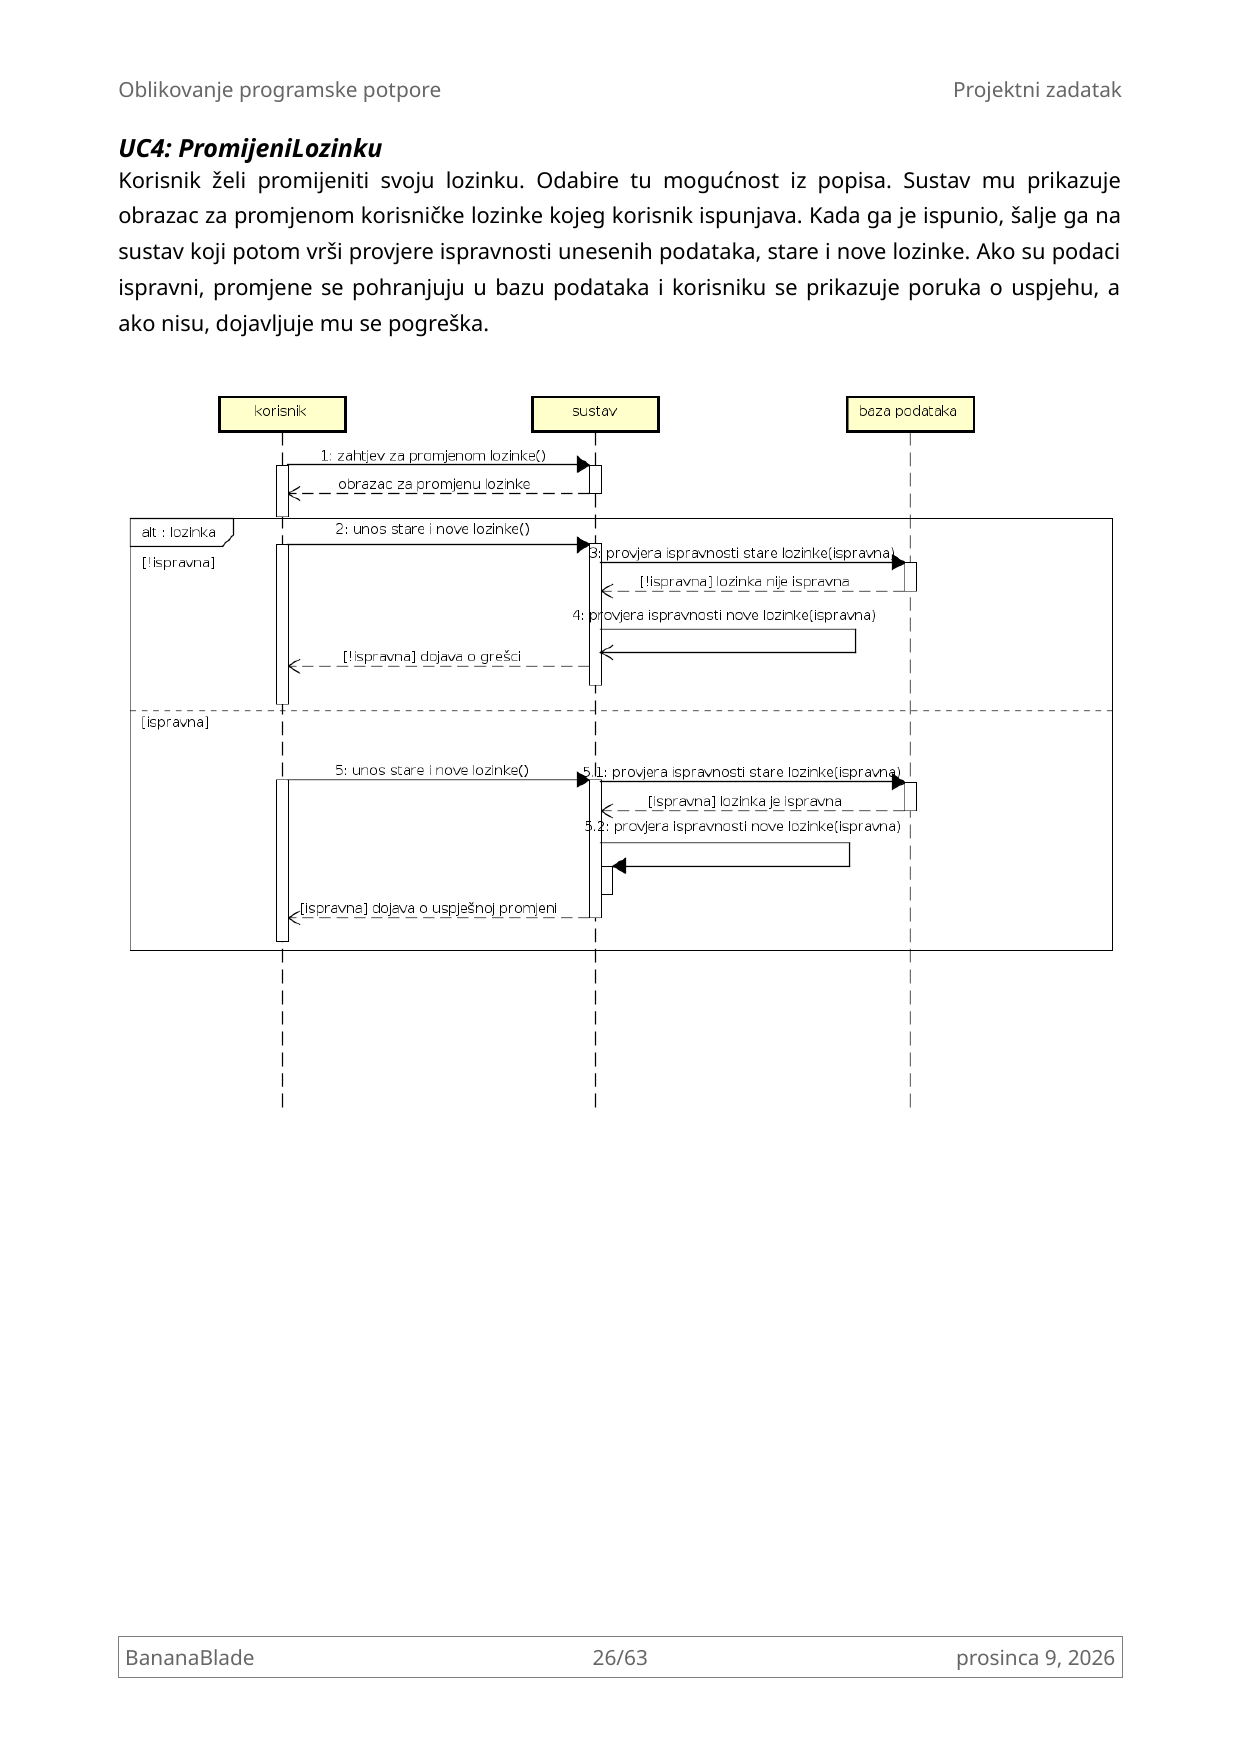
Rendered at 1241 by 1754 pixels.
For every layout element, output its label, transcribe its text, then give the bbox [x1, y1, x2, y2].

subtitle UC4: PromijeniLozinku [118, 131, 1122, 165]
text Korisnik želi promijeniti svoju lozinku. Odabire tu mogućnost iz popisa. Sustav mu prikazuje obrazac za promjenom korisničke lozinke kojeg korisnik ispunjava. Kada ga je ispunio, šalje ga na sustav koji potom vrši provjere ispravnosti unesenih podataka, stare i nove lozinke. Ako su podaci ispravni, promjene se pohranjuju u bazu podataka i korisniku se prikazuje poruka o uspjehu, a ako nisu, dojavljuje mu se pogreška. [118, 165, 1122, 337]
